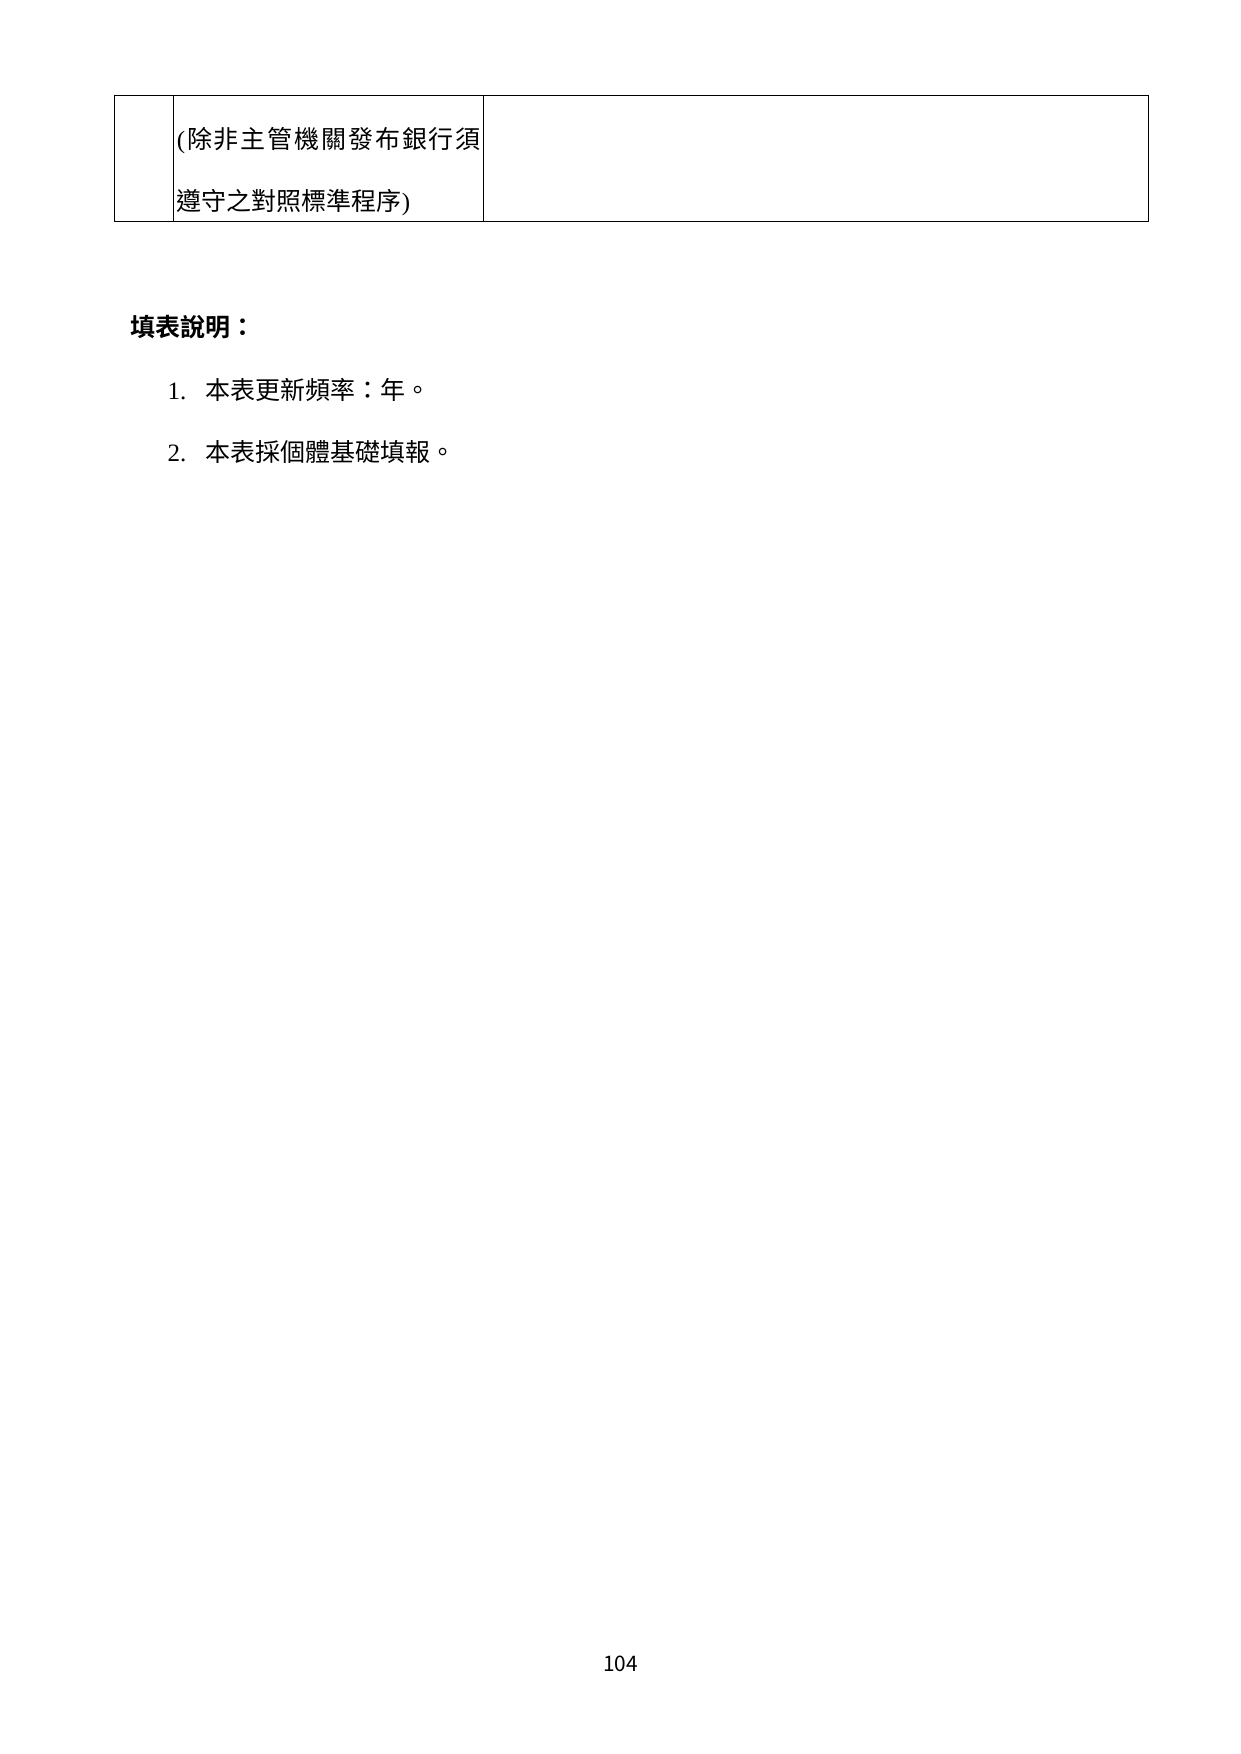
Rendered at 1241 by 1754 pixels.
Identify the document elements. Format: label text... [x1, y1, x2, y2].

table_cell (除非主管機關發布銀行須遵守之對照標準程序) [174, 96, 483, 221]
table_cell [115, 96, 173, 221]
text 填表說明： [130, 284, 1110, 347]
list 本表更新頻率：年。 [167, 347, 1110, 409]
table_cell [484, 96, 1148, 221]
list 本表採個體基礎填報。 [167, 409, 1110, 472]
